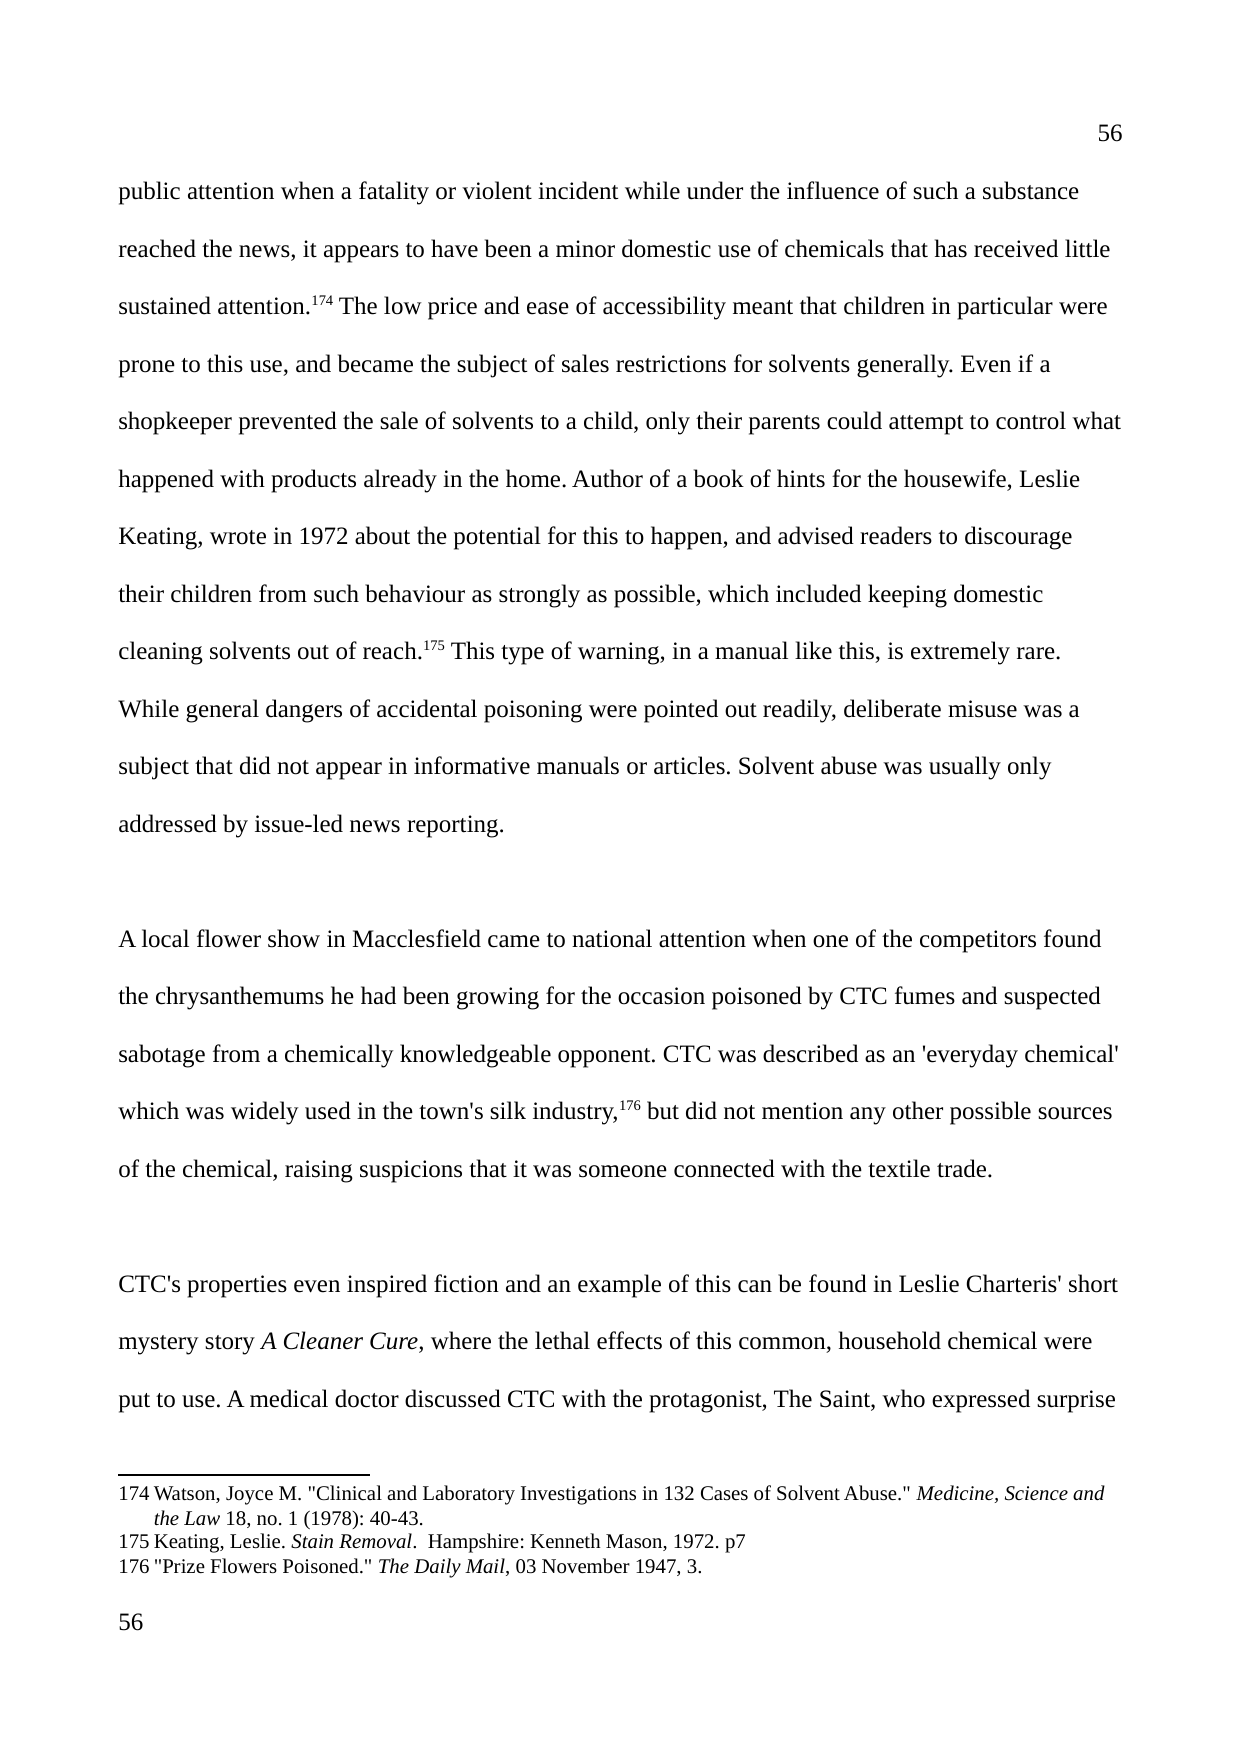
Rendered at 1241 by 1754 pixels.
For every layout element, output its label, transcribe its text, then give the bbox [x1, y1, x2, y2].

text Keating, Leslie. Stain Removal. Hampshire: Kenneth Mason, 1972. p7 [118, 1529, 1122, 1553]
text CTC's properties even inspired fiction and an example of this can be found in Leslie Charteris' short mystery story A Cleaner Cure, where the lethal effects of this common, household chemical were put to use. A medical doctor discussed CTC with the protagonist, The Saint, who expressed surprise [118, 1269, 1122, 1413]
text public attention when a fatality or violent incident while under the influence of such a substance reached the news, it appears to have been a minor domestic use of chemicals that has received little sustained attention. The low price and ease of accessibility meant that children in particular were prone to this use, and became the subject of sales restrictions for solvents generally. Even if a shopkeeper prevented the sale of solvents to a child, only their parents could attempt to control what happened with products already in the home. Author of a book of hints for the housewife, Leslie Keating, wrote in 1972 about the potential for this to happen, and advised readers to discourage their children from such behaviour as strongly as possible, which included keeping domestic cleaning solvents out of reach. This type of warning, in a manual like this, is extremely rare. While general dangers of accidental poisoning were pointed out readily, deliberate misuse was a subject that did not appear in informative manuals or articles. Solvent abuse was usually only addressed by issue-led news reporting. [118, 176, 1122, 838]
text Watson, Joyce M. "Clinical and Laboratory Investigations in 132 Cases of Solvent Abuse." Medicine, Science and the Law 18, no. 1 (1978): 40-43. [118, 1481, 1122, 1529]
text A local flower show in Macclesfield came to national attention when one of the competitors found the chrysanthemums he had been growing for the occasion poisoned by CTC fumes and suspected sabotage from a chemically knowledgeable opponent. CTC was described as an 'everyday chemical' which was widely used in the town's silk industry, but did not mention any other possible sources of the chemical, raising suspicions that it was someone connected with the textile trade. [118, 924, 1122, 1183]
text "Prize Flowers Poisoned." The Daily Mail, 03 November 1947, 3. [118, 1553, 1122, 1578]
